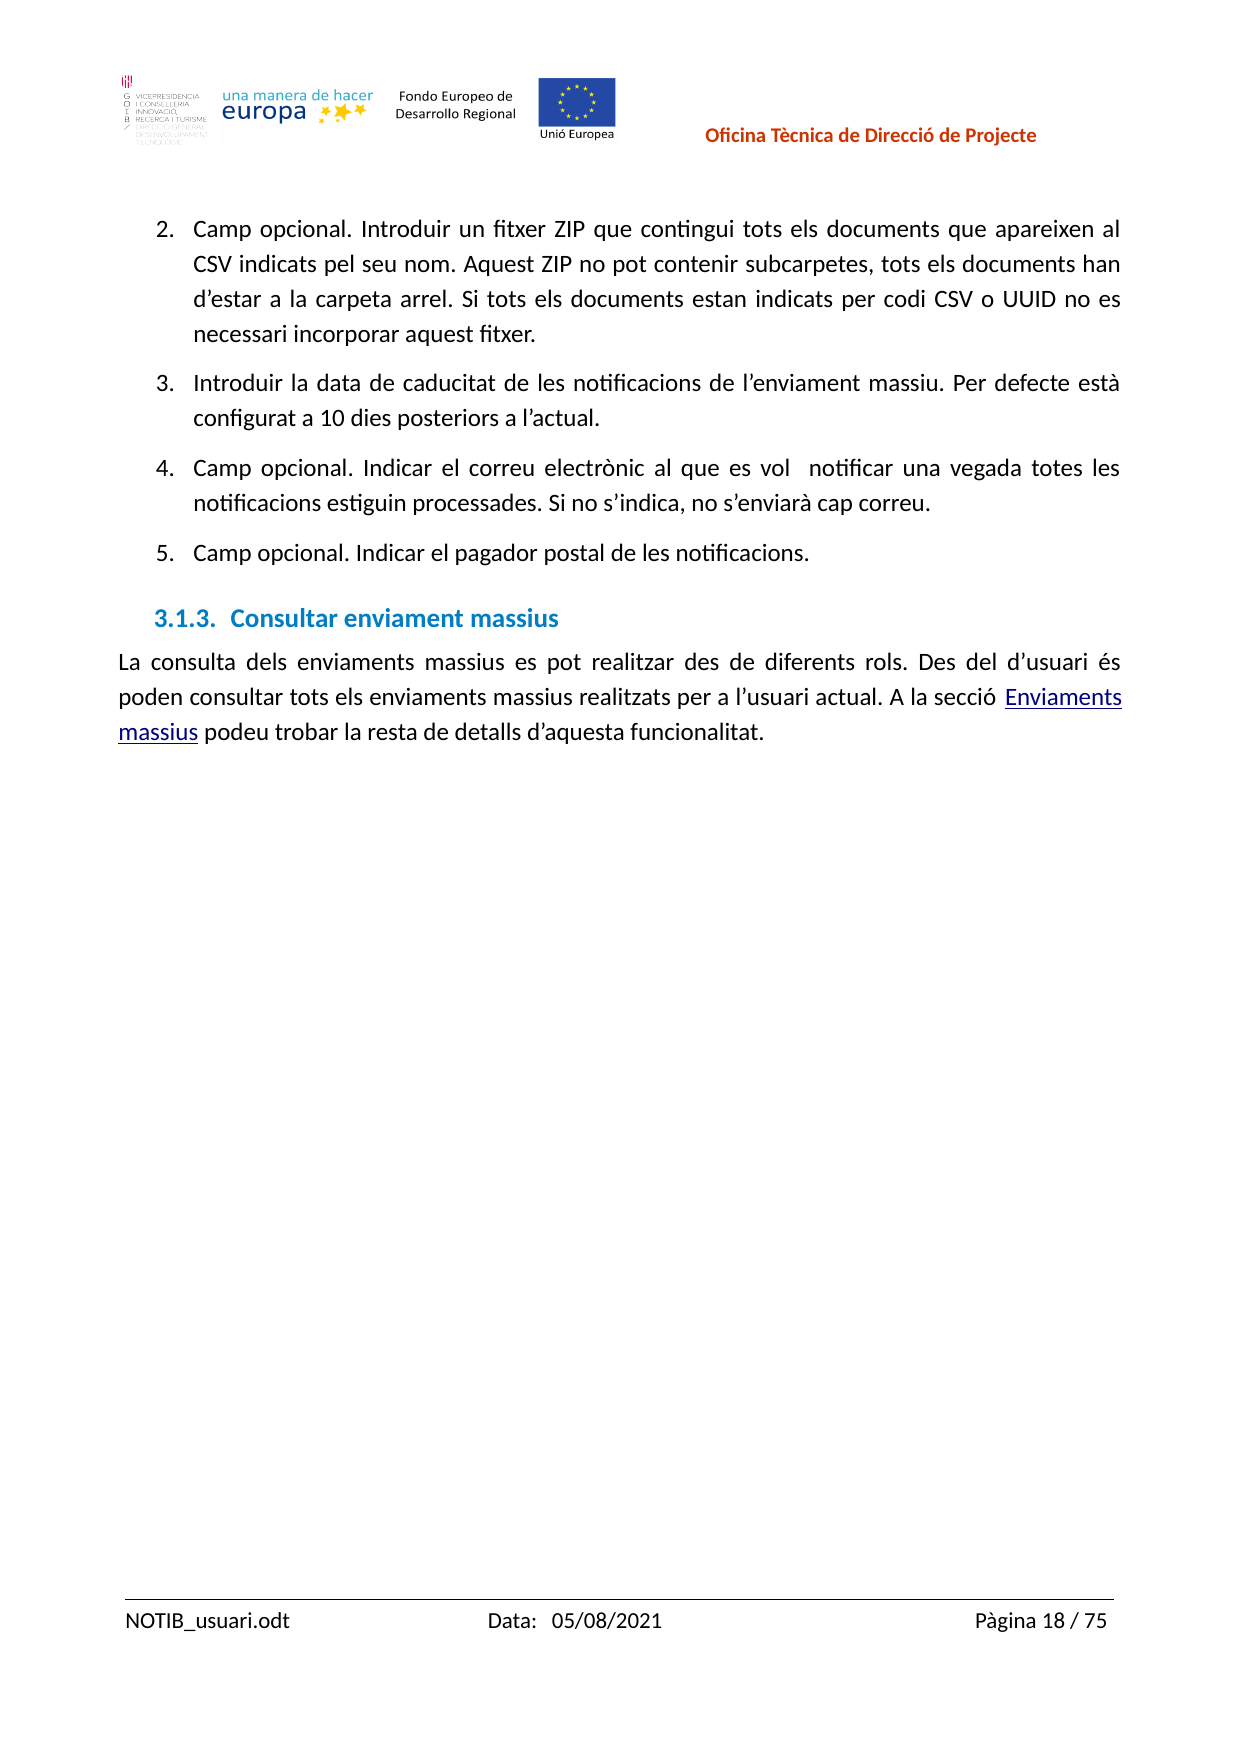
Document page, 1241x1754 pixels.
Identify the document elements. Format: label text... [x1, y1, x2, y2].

list Introduir la data de caducitat de les notificacions de l’enviament massiu. Per defecte està configurat a 10 dies posteriors a l’actual. [156, 368, 1122, 433]
list Camp opcional. Indicar el correu electrònic al que es vol notificar una vegada totes les notificacions estiguin processades. Si no s’indica, no s’enviarà cap correu. [156, 452, 1122, 518]
list Camp opcional. Introduir un fitxer ZIP que contingui tots els documents que apareixen al CSV indicats pel seu nom. Aquest ZIP no pot contenir subcarpetes, tots els documents han d’estar a la carpeta arrel. Si tots els documents estan indicats per codi CSV o UUID no es necessari incorporar aquest fitxer. [156, 213, 1122, 348]
list Camp opcional. Indicar el pagador postal de les notificacions. [156, 537, 1122, 567]
picture [118, 73, 213, 147]
picture [219, 73, 621, 147]
text La consulta dels enviaments massius es pot realitzar des de diferents rols. Des del d’usuari és poden consultar tots els enviaments massius realitzats per a l’usuari actual. A la secció Enviaments massius podeu trobar la resta de detalls d’aquesta funcionalitat. [118, 646, 1122, 747]
subtitle Consultar enviament massius [153, 601, 1122, 634]
